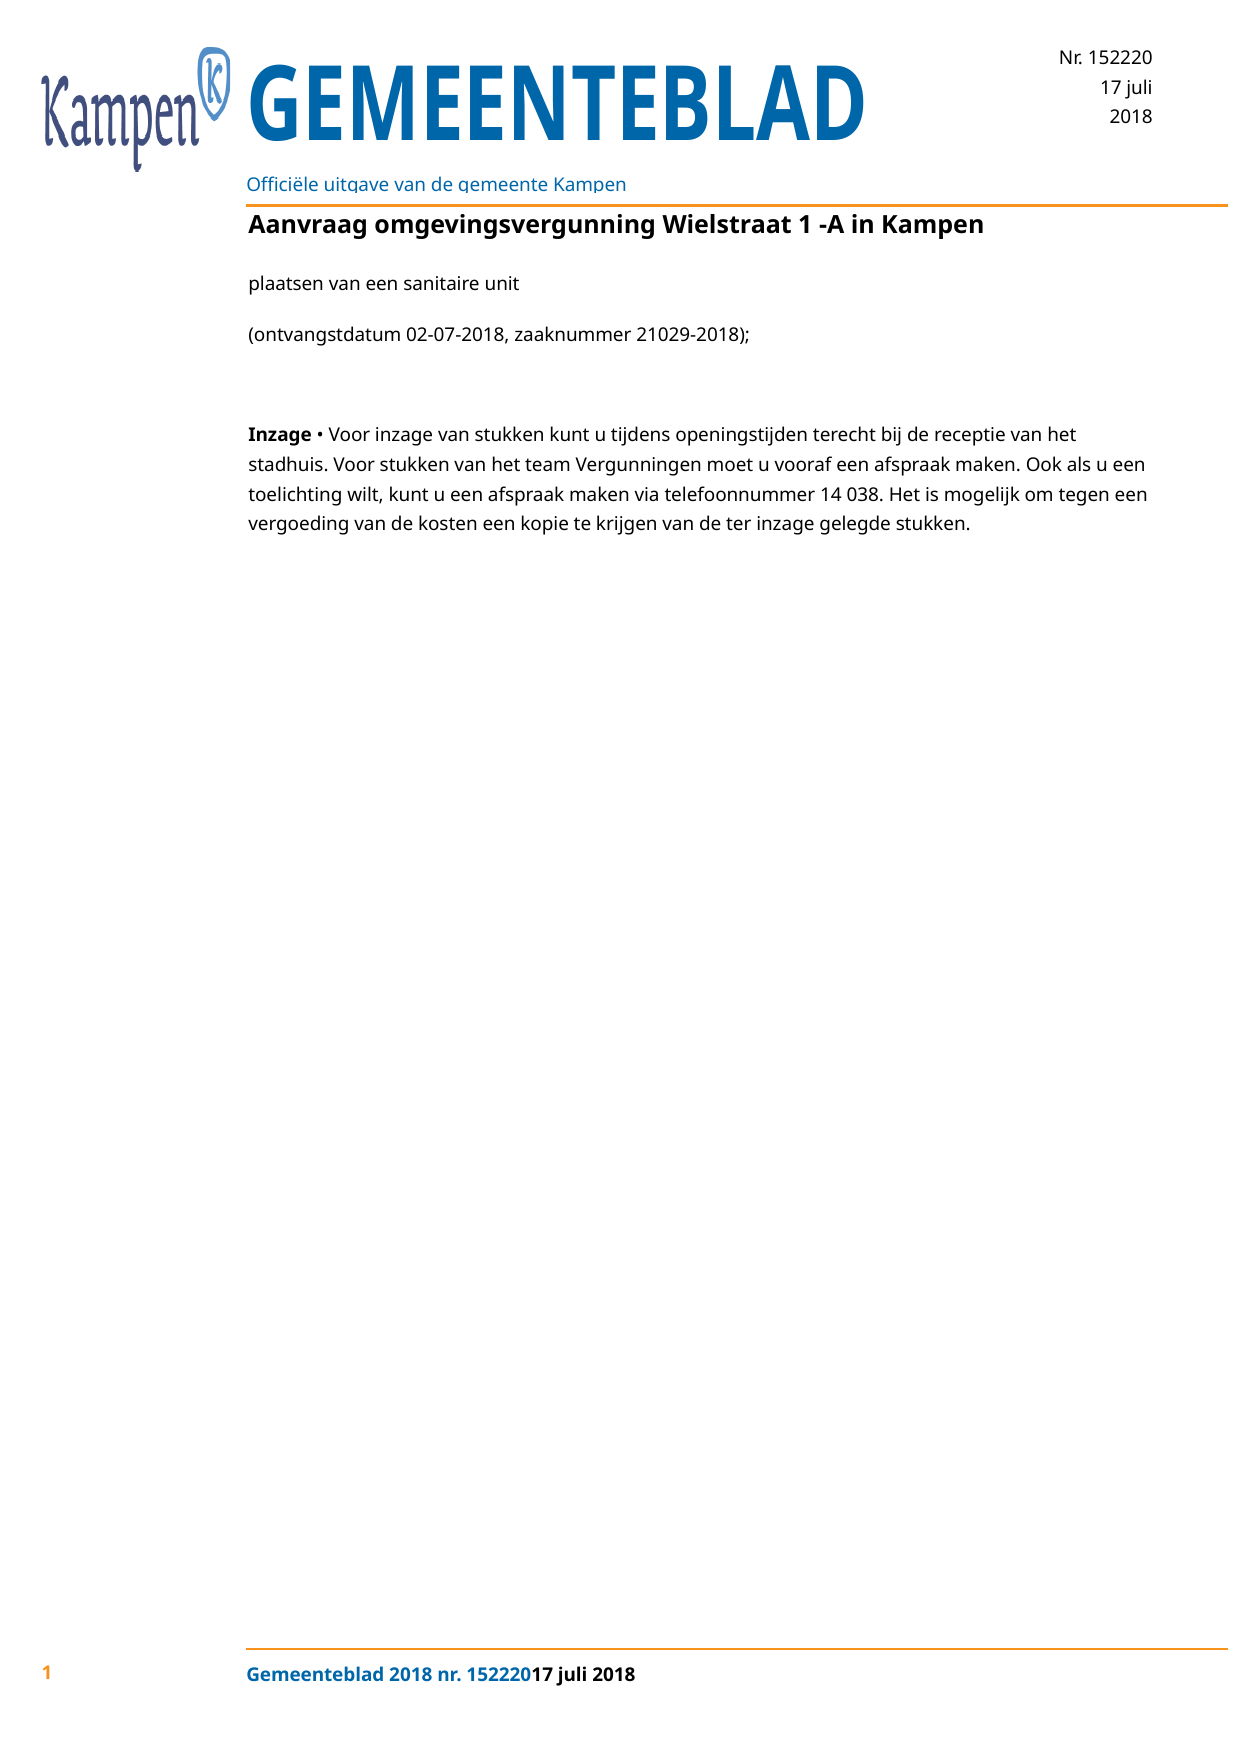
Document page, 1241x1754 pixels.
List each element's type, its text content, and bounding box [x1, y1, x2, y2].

text plaatsen van een sanitaire unit [248, 270, 1152, 296]
picture [41, 47, 231, 172]
text Inzage • Voor inzage van stukken kunt u tijdens openingstijden terecht bij de receptie van het stadhuis. Voor stukken van het team Vergunningen moet u vooraf een afspraak maken. Ook als u een toelichting wilt, kunt u een afspraak maken via telefoonnummer 14 038. Het is mogelijk om tegen een vergoeding van de kosten een kopie te krijgen van de ter inzage gelegde stukken. [248, 422, 1152, 536]
text Aanvraag omgevingsvergunning Wielstraat 1 -A in Kampen [248, 207, 1152, 241]
text (ontvangstdatum 02-07-2018, zaaknummer 21029-2018); [248, 321, 1152, 346]
